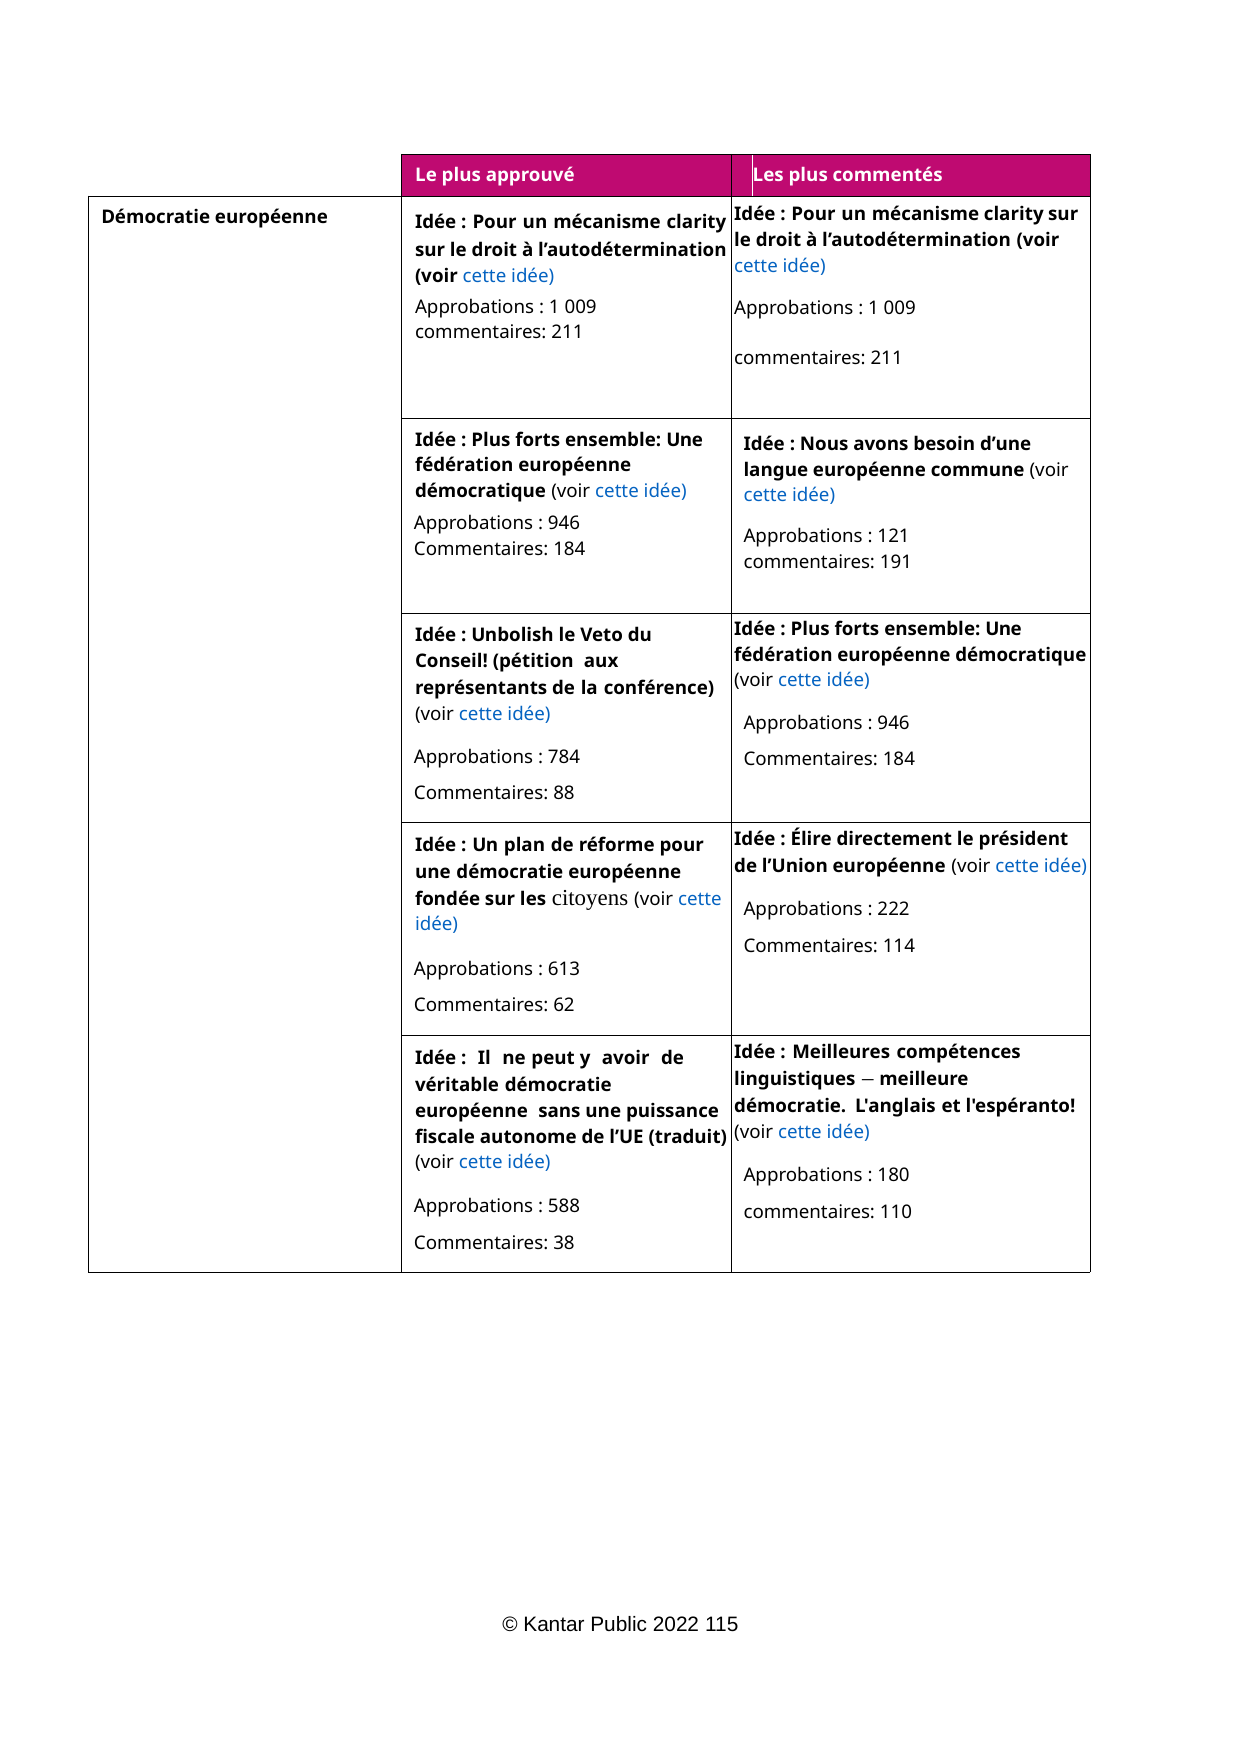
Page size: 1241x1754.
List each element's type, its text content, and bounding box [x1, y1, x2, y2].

table_header Le plus approuvé [415, 155, 718, 196]
table_cell Idée : Nous avons besoin d’une langue européenne commune (voir cette idée) Approbations : 121 commentaires: 191 [732, 419, 1090, 612]
table_cell Idée : Unbolish le Veto du Conseil! (pétition aux représentants de la conférence) (voir cette idée) Approbations : 784 Commentaires: 88 [402, 614, 731, 822]
table_cell Idée : Pour un mécanisme clarity sur le droit à l’autodétermination (voir cette idée) Approbations : 1 009 commentaires: 211 [732, 197, 1090, 418]
table_cell Idée : Pour un mécanisme clarity sur le droit à l’autodétermination (voir cette idée) Approbations : 1 009 commentaires: 211 [402, 197, 731, 418]
table_header [89, 154, 401, 196]
table_cell Idée : Meilleures compétences linguistiques – meilleure démocratie. L'anglais et l'espéranto! (voir cette idée) Approbations : 180 commentaires: 110 [732, 1036, 1090, 1272]
table_header [732, 155, 752, 196]
table_header [402, 155, 415, 196]
table_cell Démocratie européenne [89, 197, 401, 1272]
table_cell Idée : Un plan de réforme pour une démocratie européenne fondée sur les citoyens (voir cette idée) Approbations : 613 Commentaires: 62 [402, 823, 731, 1034]
table_cell Idée : Plus forts ensemble: Une fédération européenne démocratique (voir cette idée) Approbations : 946 Commentaires: 184 [732, 614, 1090, 822]
table_header [718, 155, 731, 196]
table_cell Idée : Plus forts ensemble: Une fédération européenne démocratique (voir cette idée) Approbations : 946 Commentaires: 184 [402, 419, 731, 612]
table_cell Idée : Il ne peut y avoir de véritable démocratie européenne sans une puissance fiscale autonome de l’UE (traduit) (voir cette idée) Approbations : 588 Commentaires: 38 [402, 1036, 731, 1272]
table_cell Idée : Élire directement le président de l’Union européenne (voir cette idée) Approbations : 222 Commentaires: 114 [732, 823, 1090, 1034]
table_header [1064, 155, 1090, 196]
table_header Les plus commentés [753, 155, 1064, 196]
